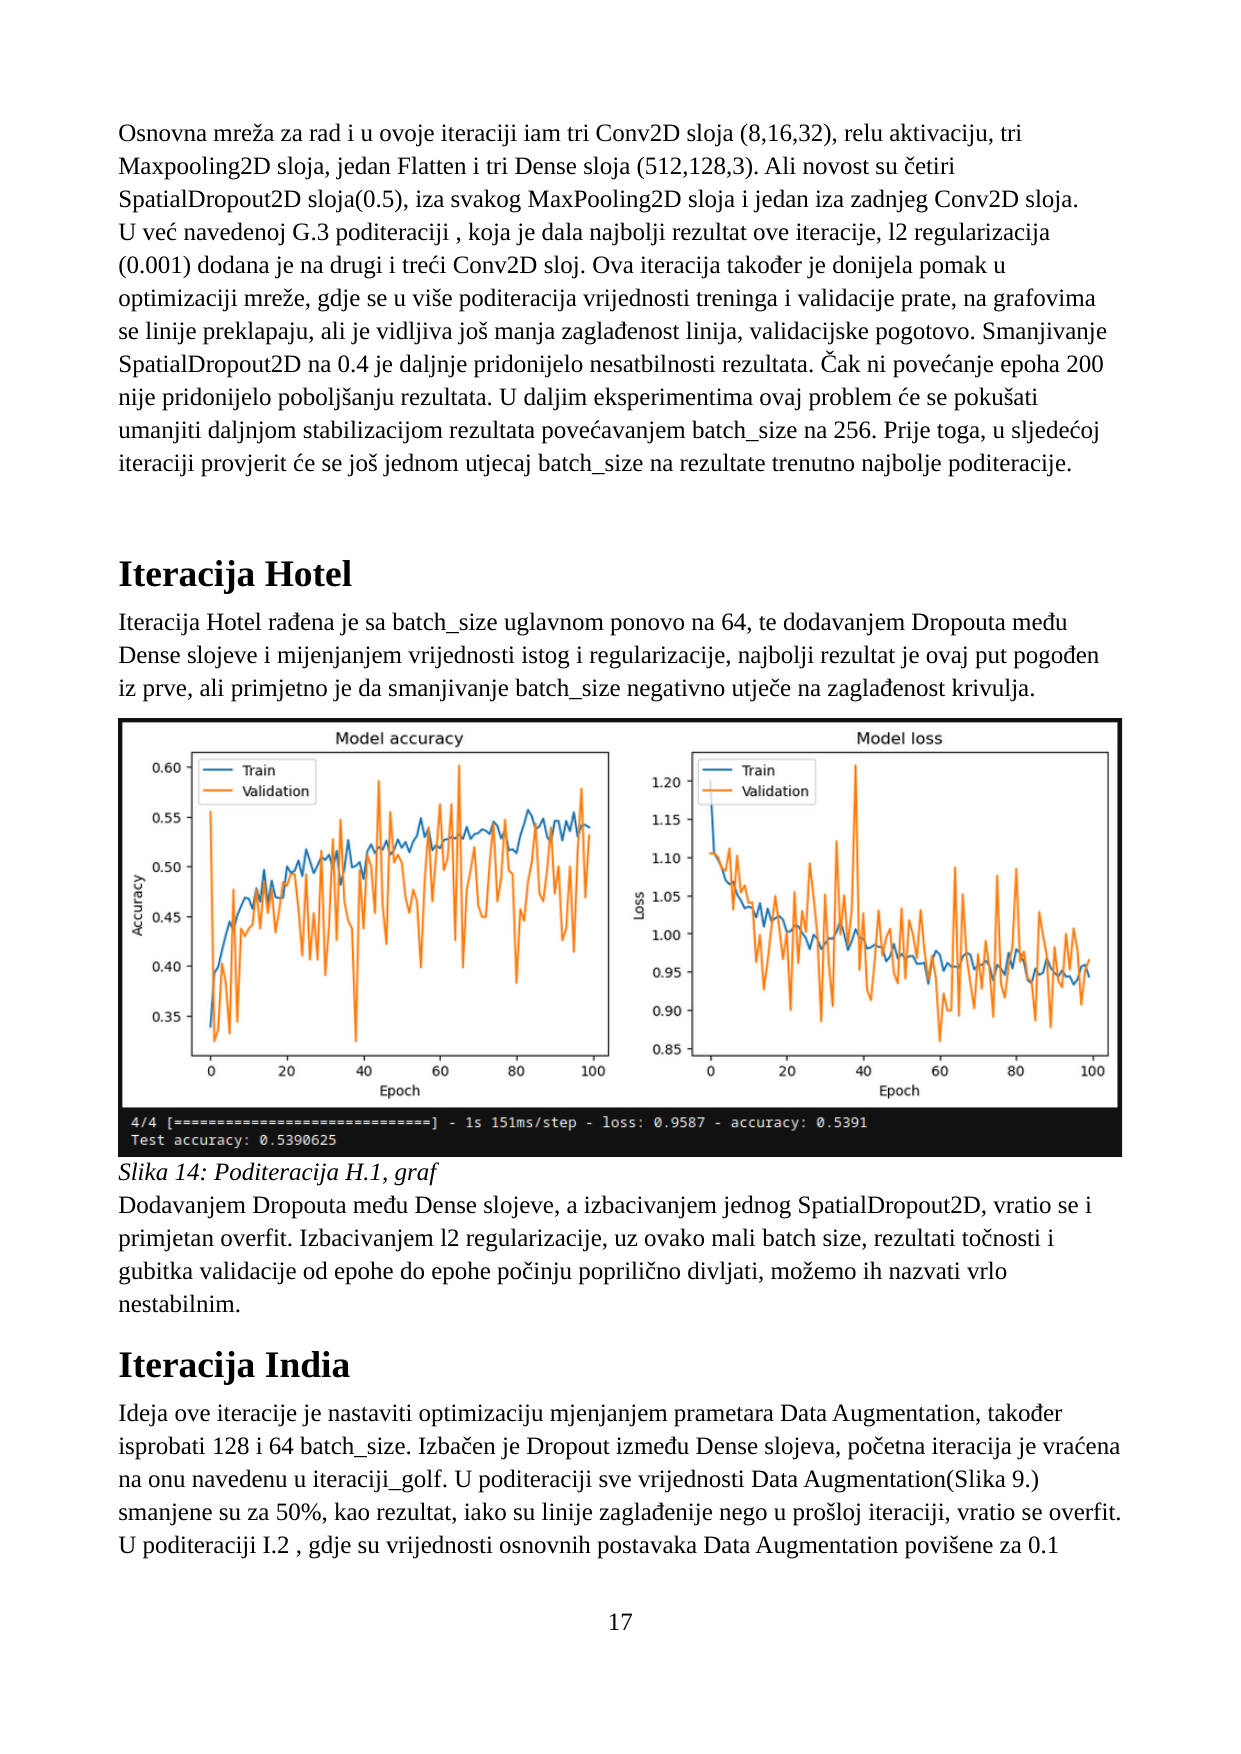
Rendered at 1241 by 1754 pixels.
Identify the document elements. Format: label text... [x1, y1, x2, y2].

picture [118, 718, 1123, 1157]
text Dodavanjem Dropouta među Dense slojeve, a izbacivanjem jednog SpatialDropout2D, vratio se i primjetan overfit. Izbacivanjem l2 regularizacije, uz ovako mali batch size, rezultati točnosti i gubitka validacije od epohe do epohe počinju poprilično divljati, možemo ih nazvati vrlo nestabilnim. [118, 1185, 1122, 1317]
text Osnovna mreža za rad i u ovoje iteraciji iam tri Conv2D sloja (8,16,32), relu aktivaciju, tri Maxpooling2D sloja, jedan Flatten i tri Dense sloja (512,128,3). Ali novost su četiri SpatialDropout2D sloja(0.5), iza svakog MaxPooling2D sloja i jedan iza zadnjeg Conv2D sloja. [118, 118, 1122, 213]
text [118, 706, 1122, 718]
text Iteracija Hotel rađena je sa batch_size uglavnom ponovo na 64, te dodavanjem Dropouta među Dense slojeve i mijenjanjem vrijednosti istog i regularizacije, najbolji rezultat je ovaj put pogođen iz prve, ali primjetno je da smanjivanje batch_size negativno utječe na zaglađenost krivulja. [118, 607, 1122, 702]
subtitle Iteracija India [118, 1343, 1122, 1386]
text Ideja ove iteracije je nastaviti optimizaciju mjenjanjem prametara Data Augmentation, također isprobati 128 i 64 batch_size. Izbačen je Dropout između Dense slojeva, početna iteracija je vraćena na onu navedenu u iteraciji_golf. U poditeraciji sve vrijednosti Data Augmentation(Slika 9.) smanjene su za 50%, kao rezultat, iako su linije zaglađenije nego u prošloj iteraciji, vratio se overfit. U poditeraciji I.2 , gdje su vrijednosti osnovnih postavaka Data Augmentation povišene za 0.1 [118, 1398, 1122, 1559]
subtitle Iteracija Hotel [118, 552, 1122, 595]
text U već navedenoj G.3 poditeraciji , koja je dala najbolji rezultat ove iteracije, l2 regularizacija (0.001) dodana je na drugi i treći Conv2D sloj. Ova iteracija također je donijela pomak u optimizaciji mreže, gdje se u više poditeracija vrijednosti treninga i validacije prate, na grafovima se linije preklapaju, ali je vidljiva još manja zaglađenost linija, validacijske pogotovo. Smanjivanje SpatialDropout2D na 0.4 je daljnje pridonijelo nesatbilnosti rezultata. Čak ni povećanje epoha 200 nije pridonijelo poboljšanju rezultata. U daljim eksperimentima ovaj problem će se pokušati umanjiti daljnjom stabilizacijom rezultata povećavanjem batch_size na 256. Prije toga, u sljedećoj iteraciji provjerit će se još jednom utjecaj batch_size na rezultate trenutno najbolje poditeracije. [118, 217, 1122, 477]
text Slika 14: Poditeracija H.1, graf [118, 1157, 1122, 1185]
